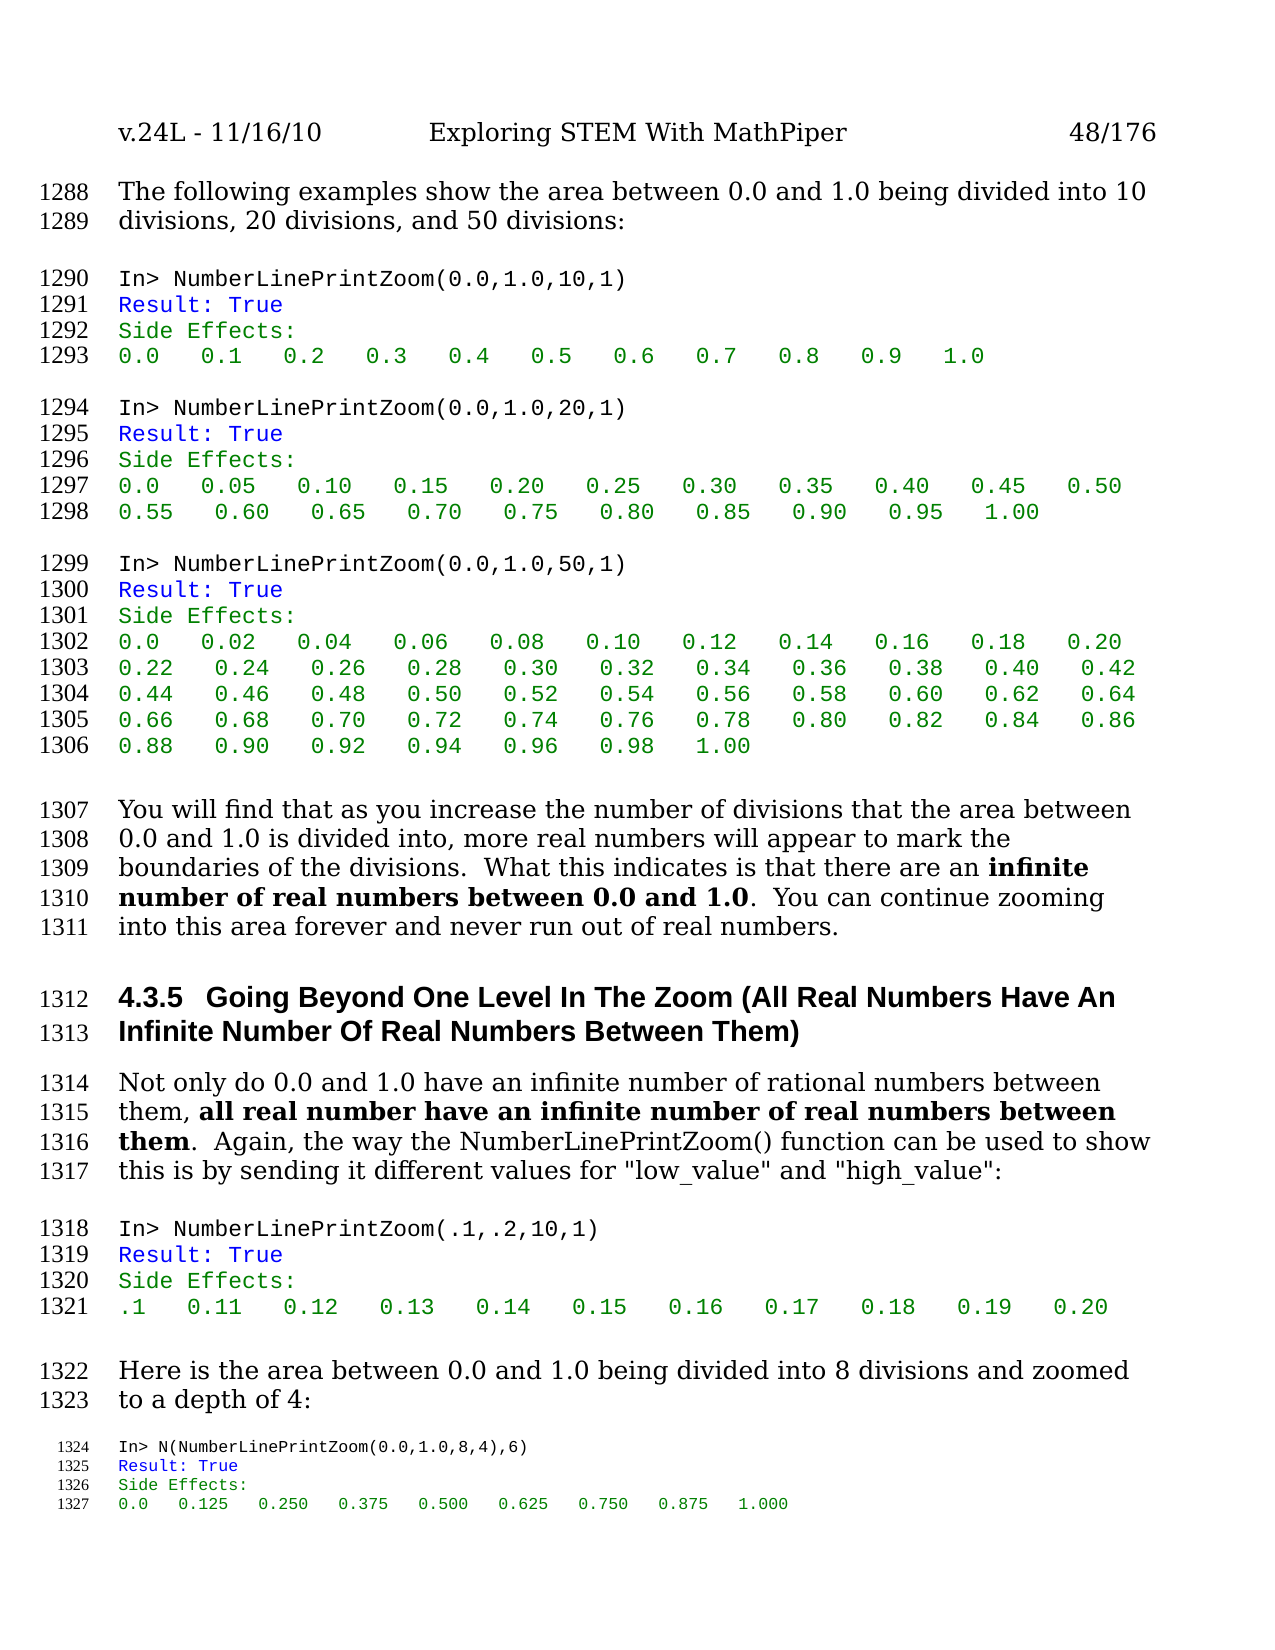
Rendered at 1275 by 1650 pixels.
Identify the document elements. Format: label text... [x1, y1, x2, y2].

text Side Effects: [118, 319, 1157, 345]
text Side Effects: [118, 449, 1157, 474]
text In> N(NumberLinePrintZoom(0.0,1.0,8,4),6) [118, 1439, 1157, 1458]
text You will find that as you increase the number of divisions that the area between 0.0 and 1.0 is divided into, more real numbers will appear to mark the boundaries of the divisions. What this indicates is that there are an infinite number of real numbers between 0.0 and 1.0. You can continue zooming into this area forever and never run out of real numbers. [118, 795, 1157, 941]
text Result: True [118, 1243, 1157, 1269]
text In> NumberLinePrintZoom(0.0,1.0,50,1) [118, 552, 1157, 578]
subtitle Going Beyond One Level In The Zoom (All Real Numbers Have An Infinite Number Of Real Numbers Between Them) [118, 980, 1157, 1047]
text Side Effects: [118, 1269, 1157, 1295]
text Result: True [118, 423, 1157, 449]
text In> NumberLinePrintZoom(0.0,1.0,20,1) [118, 397, 1157, 423]
text .1 0.11 0.12 0.13 0.14 0.15 0.16 0.17 0.18 0.19 0.20 [118, 1295, 1157, 1321]
text 0.0 0.1 0.2 0.3 0.4 0.5 0.6 0.7 0.8 0.9 1.0 [118, 345, 1157, 371]
text 0.0 0.02 0.04 0.06 0.08 0.10 0.12 0.14 0.16 0.18 0.20 0.22 0.24 0.26 0.28 0.30 0.32 0.34 0.36 0.38 0.40 0.42 0.44 0.46 0.48 0.50 0.52 0.54 0.56 0.58 0.60 0.62 0.64 0.66 0.68 0.70 0.72 0.74 0.76 0.78 0.80 0.82 0.84 0.86 0.88 0.90 0.92 0.94 0.96 0.98 1.00 [118, 630, 1157, 760]
text Side Effects: [118, 1477, 1157, 1496]
text Not only do 0.0 and 1.0 have an infinite number of rational numbers between them, all real number have an infinite number of real numbers between them. Again, the way the NumberLinePrintZoom() function can be used to show this is by sending it different values for "low_value" and "high_value": [118, 1068, 1157, 1185]
text In> NumberLinePrintZoom(.1,.2,10,1) [118, 1217, 1157, 1243]
text Result: True [118, 293, 1157, 319]
text Side Effects: [118, 604, 1157, 630]
text 0.0 0.125 0.250 0.375 0.500 0.625 0.750 0.875 1.000 [118, 1496, 1157, 1514]
text Result: True [118, 578, 1157, 604]
text In> NumberLinePrintZoom(0.0,1.0,10,1) [118, 267, 1157, 293]
text Here is the area between 0.0 and 1.0 being divided into 8 divisions and zoomed to a depth of 4: [118, 1356, 1157, 1414]
text The following examples show the area between 0.0 and 1.0 being divided into 10 divisions, 20 divisions, and 50 divisions: [118, 177, 1157, 235]
text Result: True [118, 1458, 1157, 1477]
text 0.0 0.05 0.10 0.15 0.20 0.25 0.30 0.35 0.40 0.45 0.50 0.55 0.60 0.65 0.70 0.75 0.80 0.85 0.90 0.95 1.00 [118, 474, 1157, 526]
